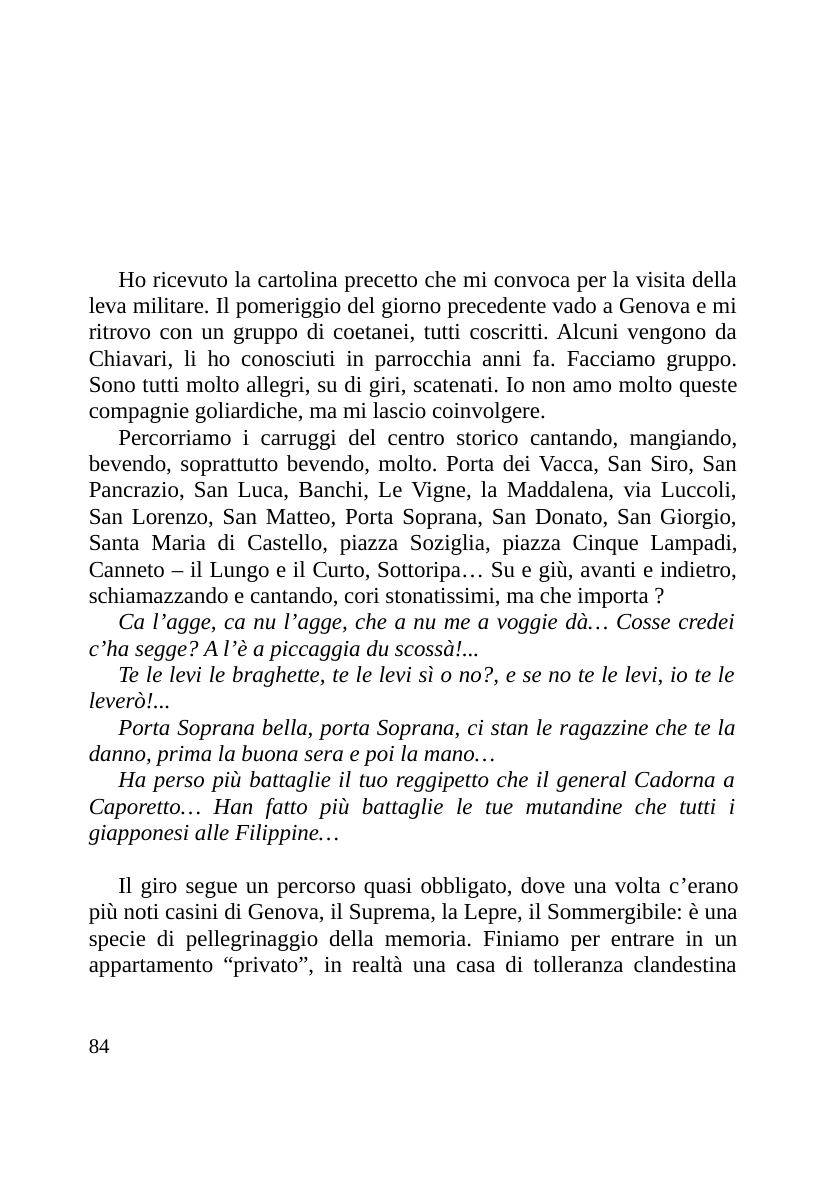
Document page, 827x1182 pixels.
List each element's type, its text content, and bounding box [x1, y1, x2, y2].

text Ha perso più battaglie il tuo reggipetto che il general Cadorna a Caporetto… Han fatto più battaglie le tue mutandine che tutti i giapponesi alle Filippine… [88, 766, 738, 846]
text Te le levi le braghette, te le levi sì o no?, e se no te le levi, io te le leverò!... [88, 661, 738, 714]
text Il giro segue un percorso quasi obbligato, dove una volta c’erano più noti casini di Genova, il Suprema, la Lepre, il Sommergibile: è una specie di pellegrinaggio della memoria. Finiamo per entrare in un appartamento “privato”, in realtà una casa di tolleranza clandestina [88, 872, 738, 977]
text Ho ricevuto la cartolina precetto che mi convoca per la visita della leva militare. Il pomeriggio del giorno precedente vado a Genova e mi ritrovo con un gruppo di coetanei, tutti coscritti. Alcuni vengono da Chiavari, li ho conosciuti in parrocchia anni fa. Facciamo gruppo. Sono tutti molto allegri, su di giri, scatenati. Io non amo molto queste compagnie goliardiche, ma mi lascio coinvolgere. [88, 266, 738, 424]
text Porta Soprana bella, porta Soprana, ci stan le ragazzine che te la danno, prima la buona sera e poi la mano… [88, 714, 738, 766]
text Ca l’agge, ca nu l’agge, che a nu me a voggie dà… Cosse credei c’ha segge? A l’è a piccaggia du scossà!... [88, 608, 738, 661]
text Percorriamo i carruggi del centro storico cantando, mangiando, bevendo, soprattutto bevendo, molto. Porta dei Vacca, San Siro, San Pancrazio, San Luca, Banchi, Le Vigne, la Maddalena, via Luccoli, San Lorenzo, San Matteo, Porta Soprana, San Donato, San Giorgio, Santa Maria di Castello, piazza Soziglia, piazza Cinque Lampadi, Canneto – il Lungo e il Curto, Sottoripa… Su e giù, avanti e indietro, schiamazzando e cantando, cori stonatissimi, ma che importa ? [88, 424, 738, 608]
